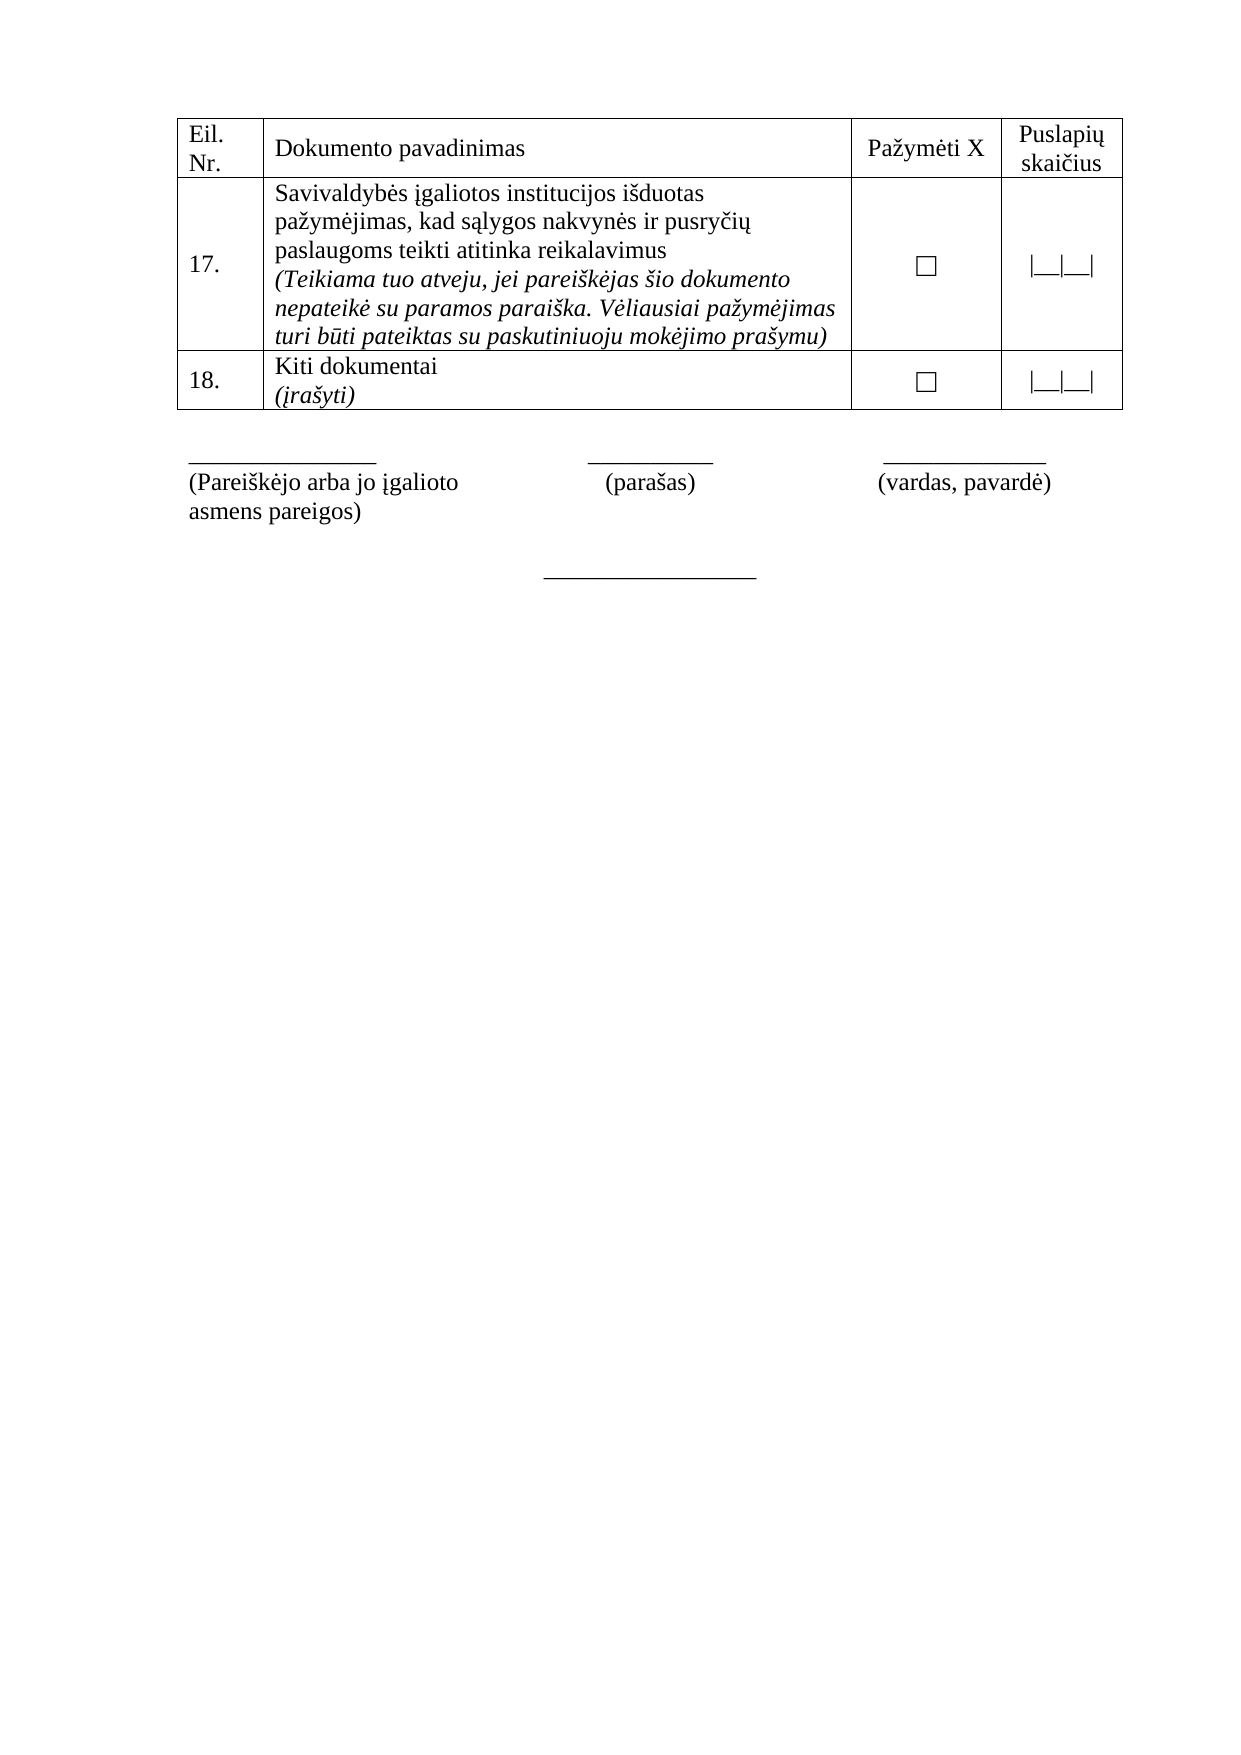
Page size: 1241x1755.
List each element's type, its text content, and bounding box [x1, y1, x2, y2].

table_cell Savivaldybės įgaliotos institucijos išduotas pažymėjimas, kad sąlygos nakvynės ir pusryčių paslaugoms teikti atitinka reikalavimus (Teikiama tuo atveju, jei pareiškėjas šio dokumento nepateikė su paramos paraiška. Vėliausiai pažymėjimas turi būti pateiktas su paskutiniuoju mokėjimo prašymu) [264, 178, 851, 350]
table_header Dokumento pavadinimas [264, 119, 851, 177]
table_cell 18. [178, 351, 263, 409]
table_header Eil. Nr. [178, 119, 263, 177]
table_header Pažymėti X [852, 119, 1001, 177]
table_cell 17. [178, 178, 263, 350]
table_header __________ (parašas) [494, 439, 807, 525]
table_header Puslapių skaičius [1002, 119, 1122, 177]
text _________________ [177, 553, 1122, 582]
table_cell □ [852, 178, 1001, 350]
table_header _____________ (vardas, pavardė) [807, 439, 1122, 525]
table_cell Kiti dokumentai (įrašyti) [264, 351, 851, 409]
table_cell □ [852, 351, 1001, 409]
table_header _______________ (Pareiškėjo arba jo įgalioto asmens pareigos) [177, 439, 494, 525]
table_cell |__|__| [1002, 178, 1122, 350]
table_cell |__|__| [1002, 351, 1122, 409]
